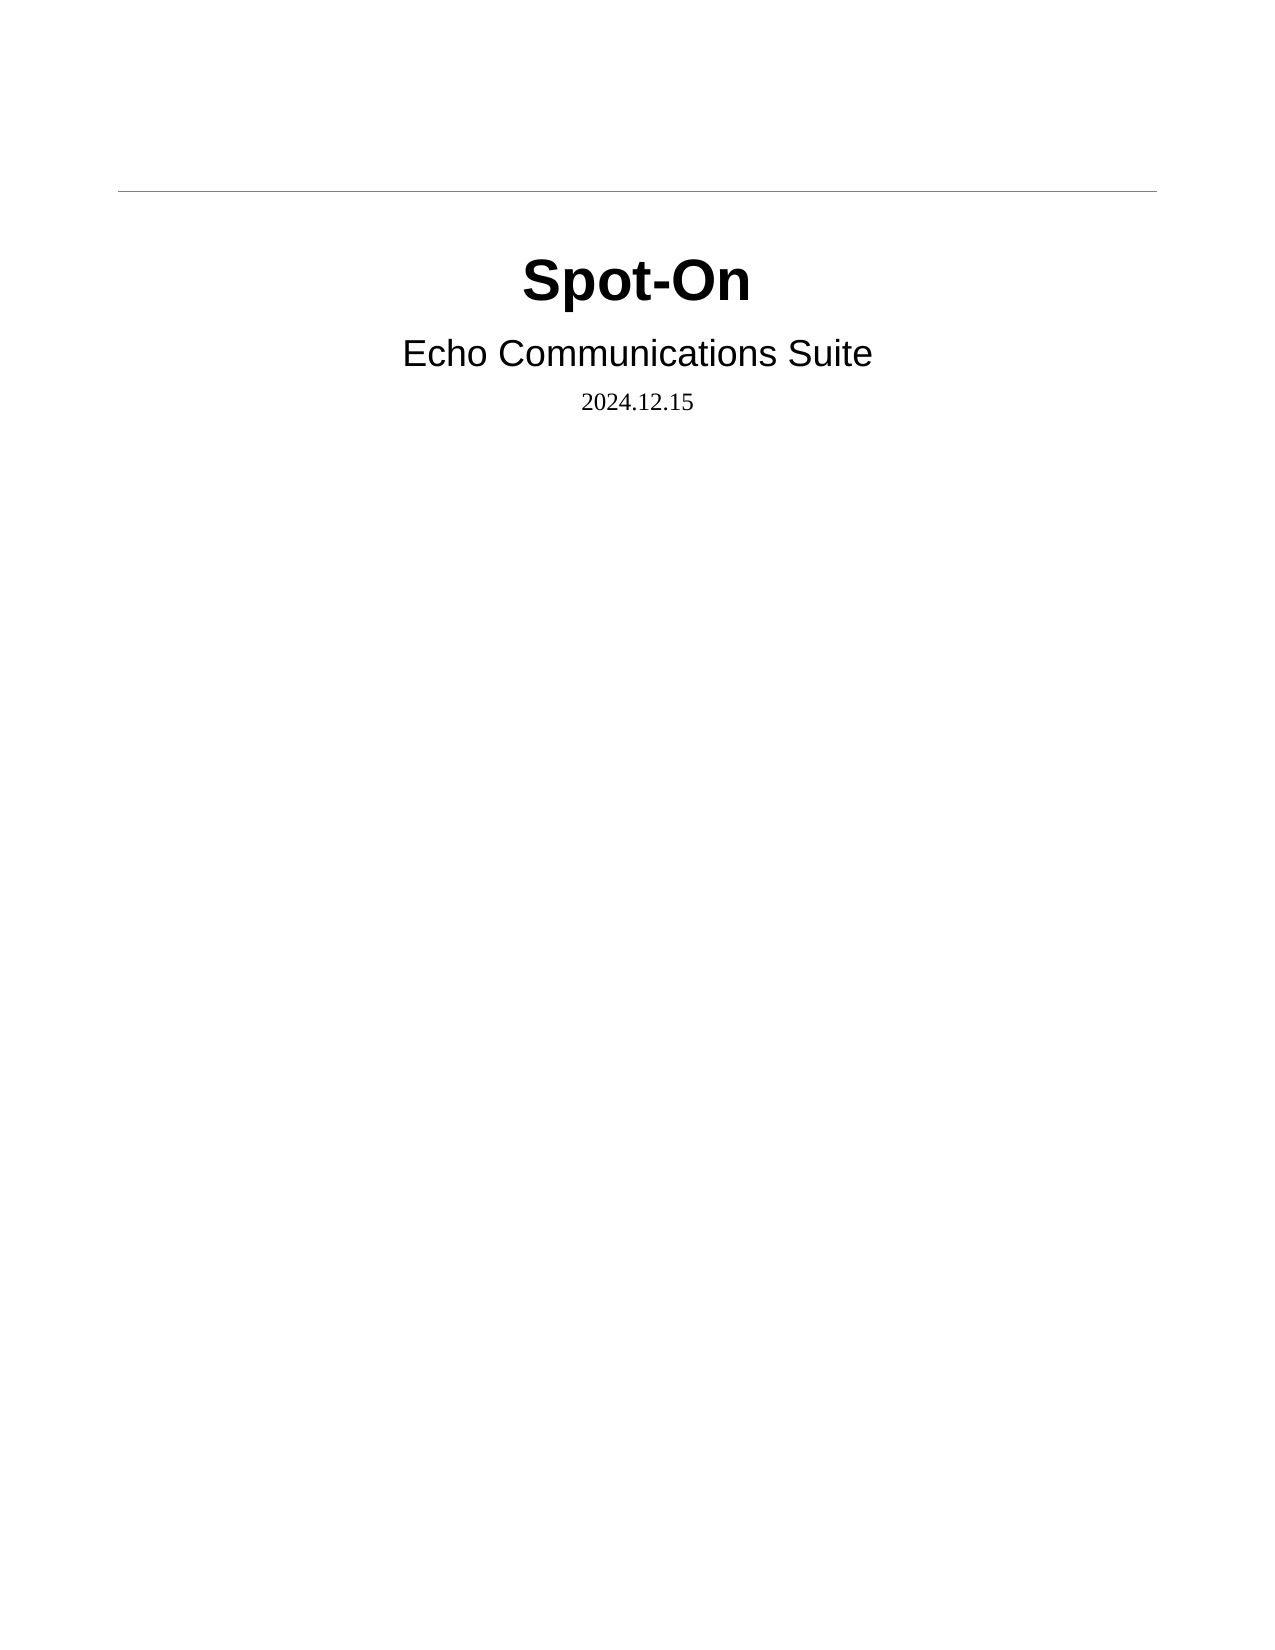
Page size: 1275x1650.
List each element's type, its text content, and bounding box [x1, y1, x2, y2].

subtitle Echo Communications Suite [118, 331, 1157, 374]
text 2024.12.15 [118, 387, 1157, 416]
title Spot-On [118, 246, 1157, 313]
